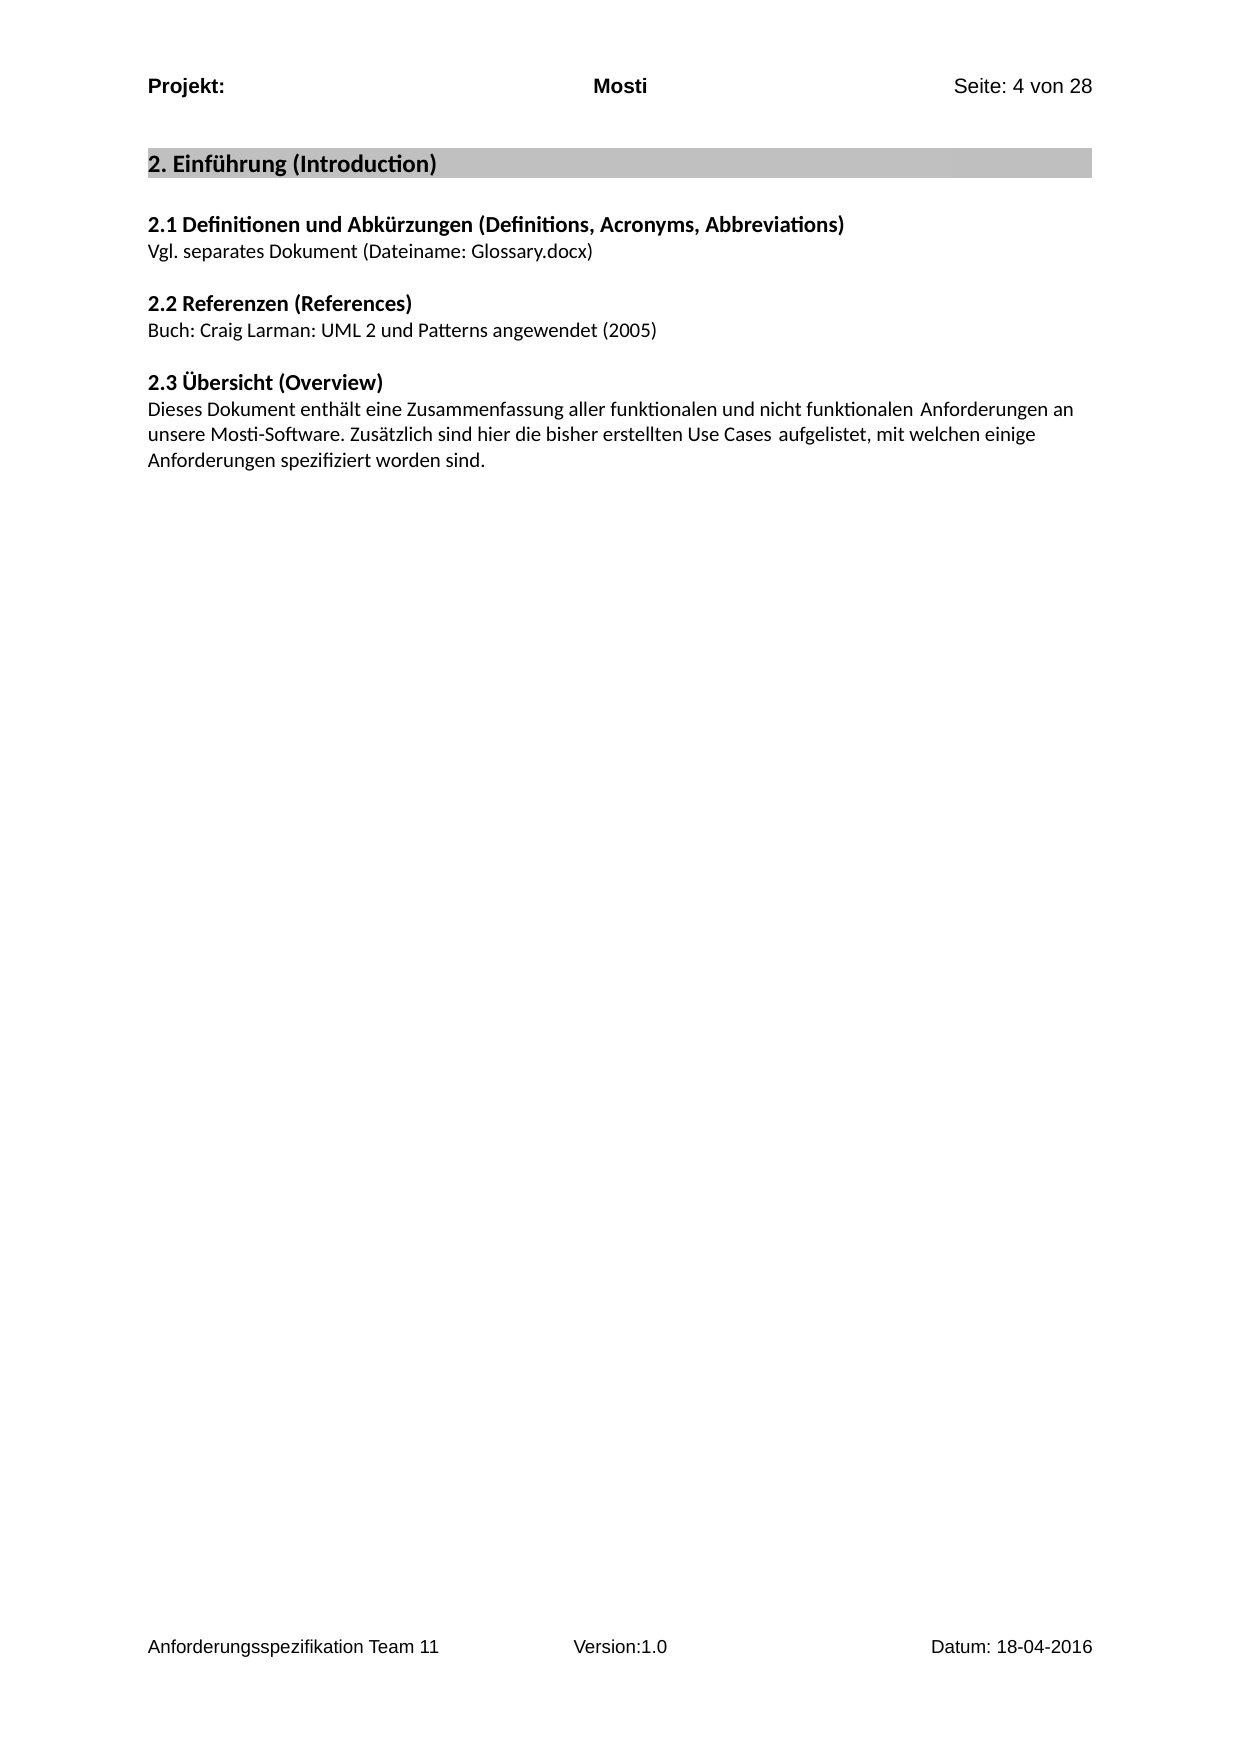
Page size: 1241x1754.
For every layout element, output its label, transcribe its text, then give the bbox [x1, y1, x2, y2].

subtitle 2.3 Übersicht (Overview) [148, 368, 1092, 396]
subtitle 2.2 Referenzen (References) [148, 289, 1092, 317]
subtitle 2.1 Definitionen und Abkürzungen (Definitions, Acronyms, Abbreviations) [148, 211, 1092, 238]
text Buch: Craig Larman: UML 2 und Patterns angewendet (2005) [148, 317, 1092, 343]
text Vgl. separates Dokument (Dateiname: Glossary.docx) [148, 238, 1092, 264]
subtitle 2. Einführung (Introduction) [148, 148, 1092, 178]
text Dieses Dokument enthält eine Zusammenfassung aller funktionalen und nicht funktionalen Anforderungen an unsere Mosti-Software. Zusätzlich sind hier die bisher erstellten Use Cases aufgelistet, mit welchen einige Anforderungen spezifiziert worden sind. [148, 396, 1092, 472]
